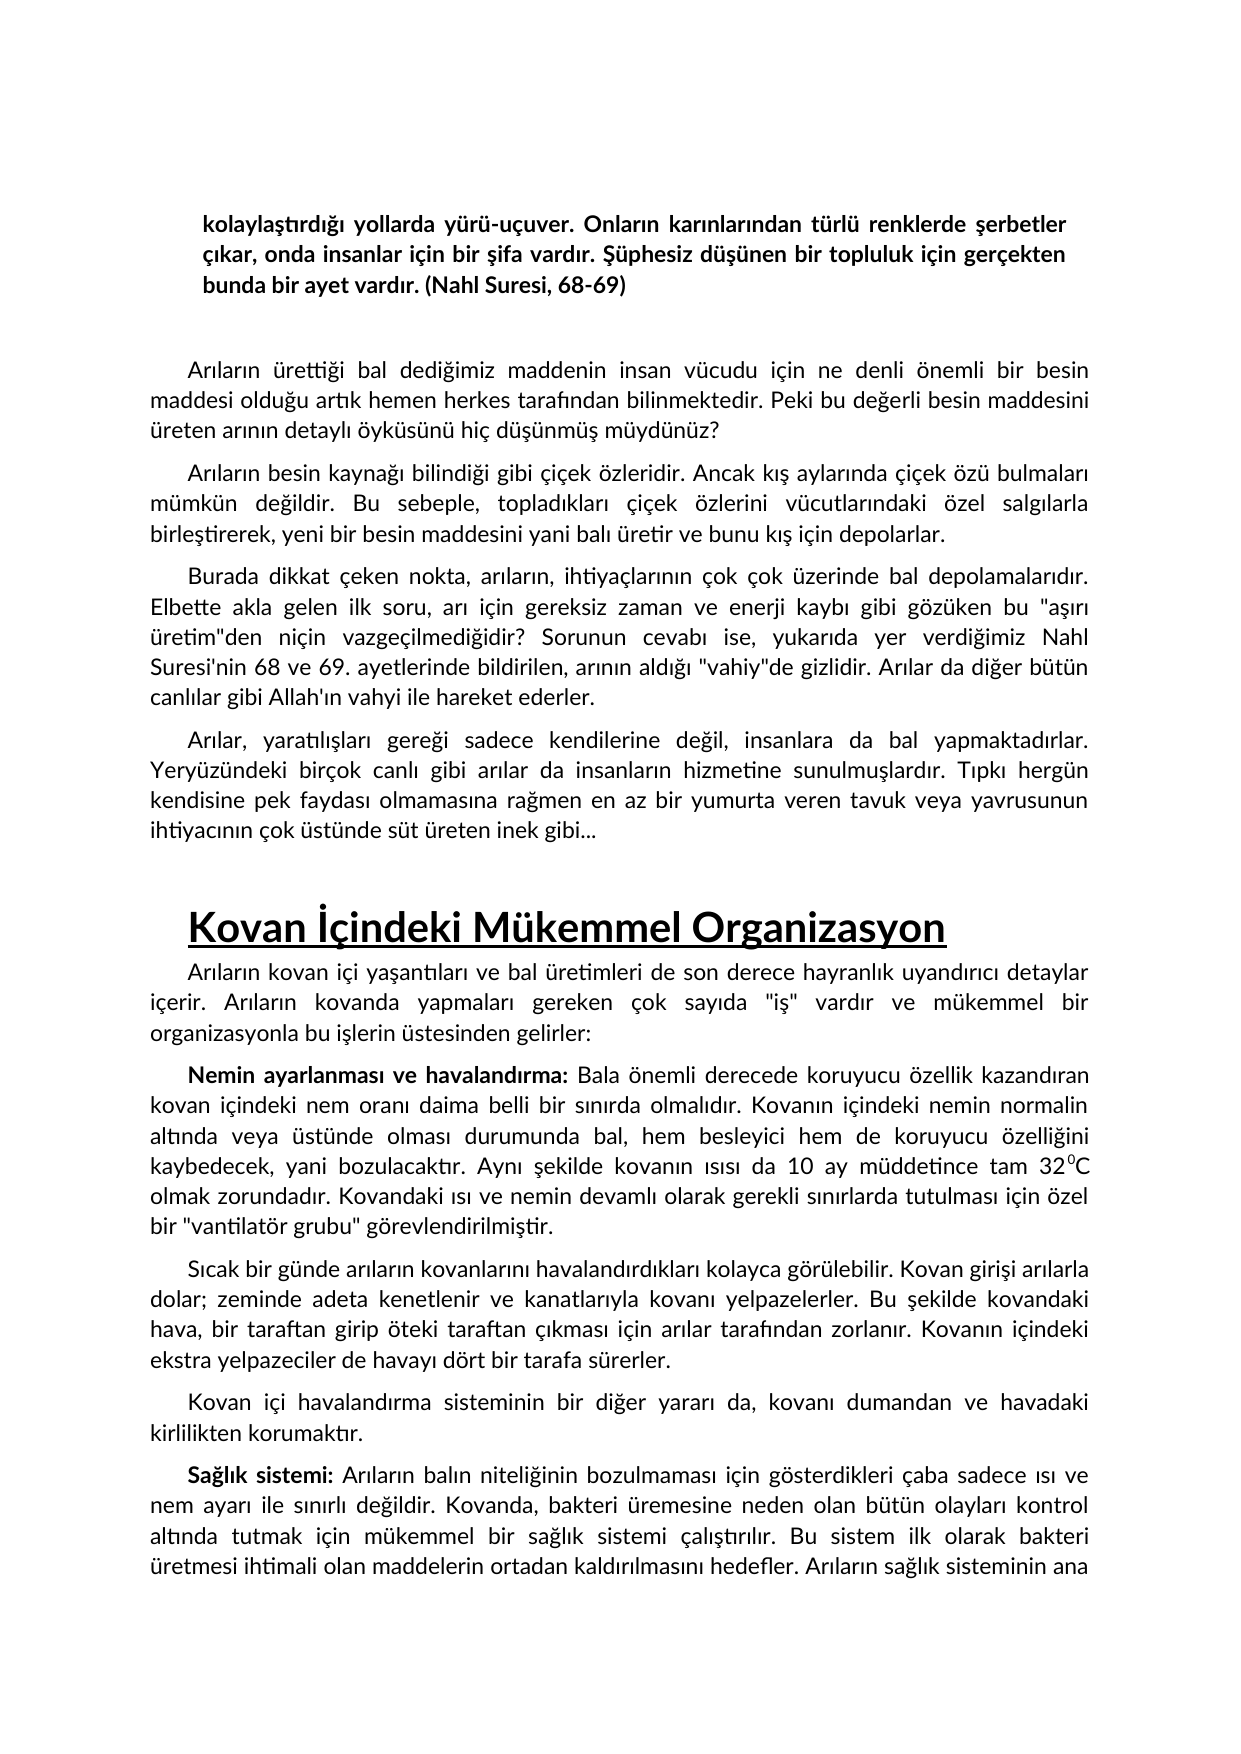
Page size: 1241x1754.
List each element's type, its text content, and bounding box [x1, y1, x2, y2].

text Sıcak bir günde arıların kovanlarını havalandırdıkları kolayca görülebilir. Kovan girişi arılarla dolar; zeminde adeta kenetlenir ve kanatlarıyla kovanı yelpazelerler. Bu şekilde kovandaki hava, bir taraftan girip öteki taraftan çıkması için arılar tarafından zorlanır. Kovanın içindeki ekstra yelpazeciler de havayı dört bir tarafa sürerler. [150, 1255, 1090, 1373]
text Nemin ayarlanması ve havalandırma: Bala önemli derecede koruyucu özellik kazandıran kovan içindeki nem oranı daima belli bir sınırda olmalıdır. Kovanın içindeki nemin normalin altında veya üstünde olması durumunda bal, hem besleyici hem de koruyucu özelliğini kaybedecek, yani bozulacaktır. Aynı şekilde kovanın ısısı da 10 ay müddetince tam 320C olmak zorundadır. Kovandaki ısı ve nemin devamlı olarak gerekli sınırlarda tutulması için özel bir "vantilatör grubu" görevlendirilmiştir. [150, 1061, 1090, 1239]
text Arıların besin kaynağı bilindiği gibi çiçek özleridir. Ancak kış aylarında çiçek özü bulmaları mümkün değildir. Bu sebeple, topladıkları çiçek özlerini vücutlarındaki özel salgılarla birleştirerek, yeni bir besin maddesini yani balı üretir ve bunu kış için depolarlar. [150, 459, 1090, 547]
text kolaylaştırdığı yollarda yürü-uçuver. Onların karınlarından türlü renklerde şerbetler çıkar, onda insanlar için bir şifa vardır. Şüphesiz düşünen bir topluluk için gerçekten bunda bir ayet vardır. (Nahl Suresi, 68-69) [202, 210, 1068, 298]
text Burada dikkat çeken nokta, arıların, ihtiyaçlarının çok çok üzerinde bal depolamalarıdır. Elbette akla gelen ilk soru, arı için gereksiz zaman ve enerji kaybı gibi gözüken bu "aşırı üretim"den niçin vazgeçilmediğidir? Sorunun cevabı ise, yukarıda yer verdiğimiz Nahl Suresi'nin 68 ve 69. ayetlerinde bildirilen, arının aldığı "vahiy"de gizlidir. Arılar da diğer bütün canlılar gibi Allah'ın vahyi ile hareket ederler. [150, 562, 1090, 710]
text Arıların ürettiği bal dediğimiz maddenin insan vücudu için ne denli önemli bir besin maddesi olduğu artık hemen herkes tarafından bilinmektedir. Peki bu değerli besin maddesini üreten arının detaylı öyküsünü hiç düşünmüş müydünüz? [150, 356, 1090, 444]
text Arıların kovan içi yaşantıları ve bal üretimleri de son derece hayranlık uyandırıcı detaylar içerir. Arıların kovanda yapmaları gereken çok sayıda "iş" vardır ve mükemmel bir organizasyonla bu işlerin üstesinden gelirler: [150, 958, 1090, 1046]
text Sağlık sistemi: Arıların balın niteliğinin bozulmaması için gösterdikleri çaba sadece ısı ve nem ayarı ile sınırlı değildir. Kovanda, bakteri üremesine neden olan bütün olayları kontrol altında tutmak için mükemmel bir sağlık sistemi çalıştırılır. Bu sistem ilk olarak bakteri üretmesi ihtimali olan maddelerin ortadan kaldırılmasını hedefler. Arıların sağlık sisteminin ana [150, 1461, 1090, 1579]
subtitle Kovan İçindeki Mükemmel Organizasyon [187, 902, 1090, 952]
text Arılar, yaratılışları gereği sadece kendilerine değil, insanlara da bal yapmaktadırlar. Yeryüzündeki birçok canlı gibi arılar da insanların hizmetine sunulmuşlardır. Tıpkı hergün kendisine pek faydası olmamasına rağmen en az bir yumurta veren tavuk veya yavrusunun ihtiyacının çok üstünde süt üreten inek gibi... [150, 726, 1090, 844]
text Kovan içi havalandırma sisteminin bir diğer yararı da, kovanı dumandan ve havadaki kirlilikten korumaktır. [150, 1388, 1090, 1446]
